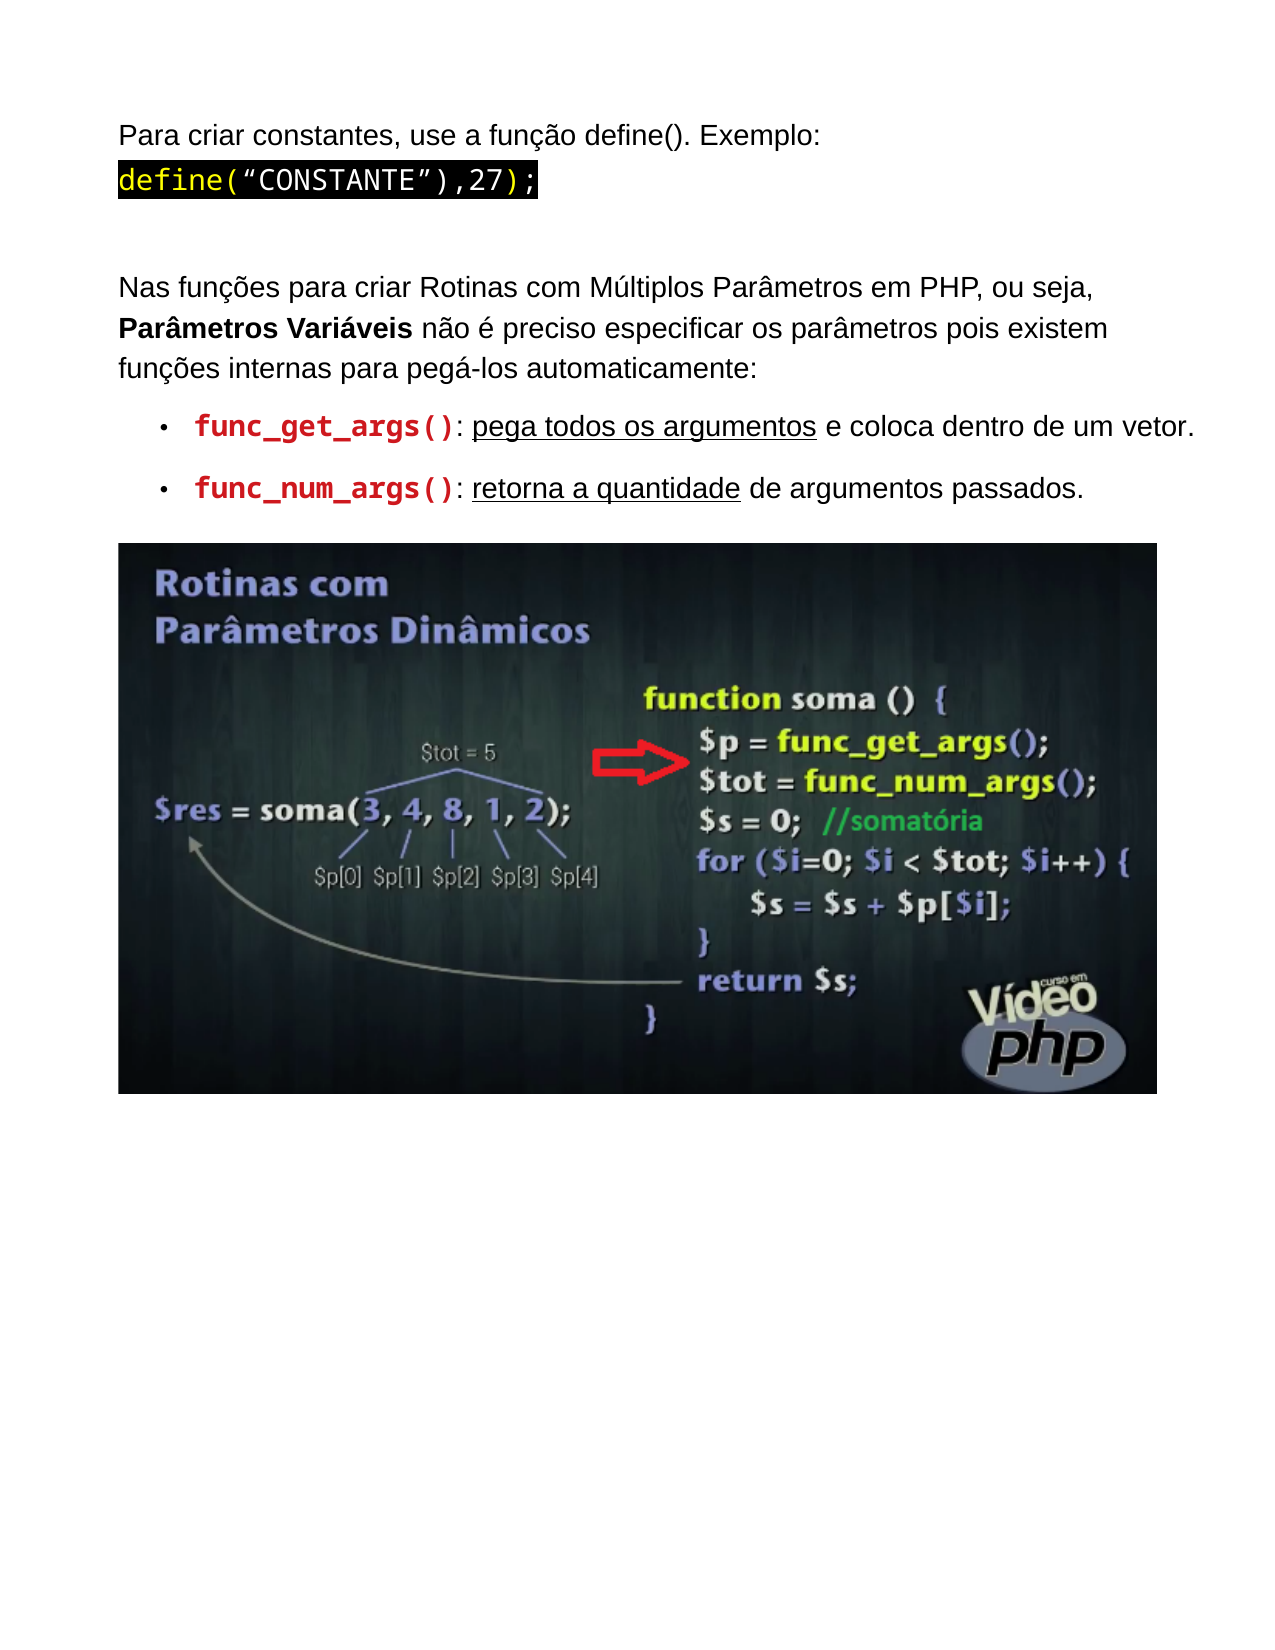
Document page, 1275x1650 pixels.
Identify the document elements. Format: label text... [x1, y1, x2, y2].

picture [118, 543, 1157, 1094]
text Para criar constantes, use a função define(). Exemplo: define(“CONSTANTE”),27); [118, 118, 1157, 199]
text Nas funções para criar Rotinas com Múltiplos Parâmetros em PHP, ou seja, Parâmetros Variáveis não é preciso especificar os parâmetros pois existem funções internas para pegá-los automaticamente: [118, 270, 1157, 384]
list func_get_args(): pega todos os argumentos e coloca dentro de um vetor. [159, 406, 1216, 445]
list func_num_args(): retorna a quantidade de argumentos passados. [159, 468, 1187, 507]
